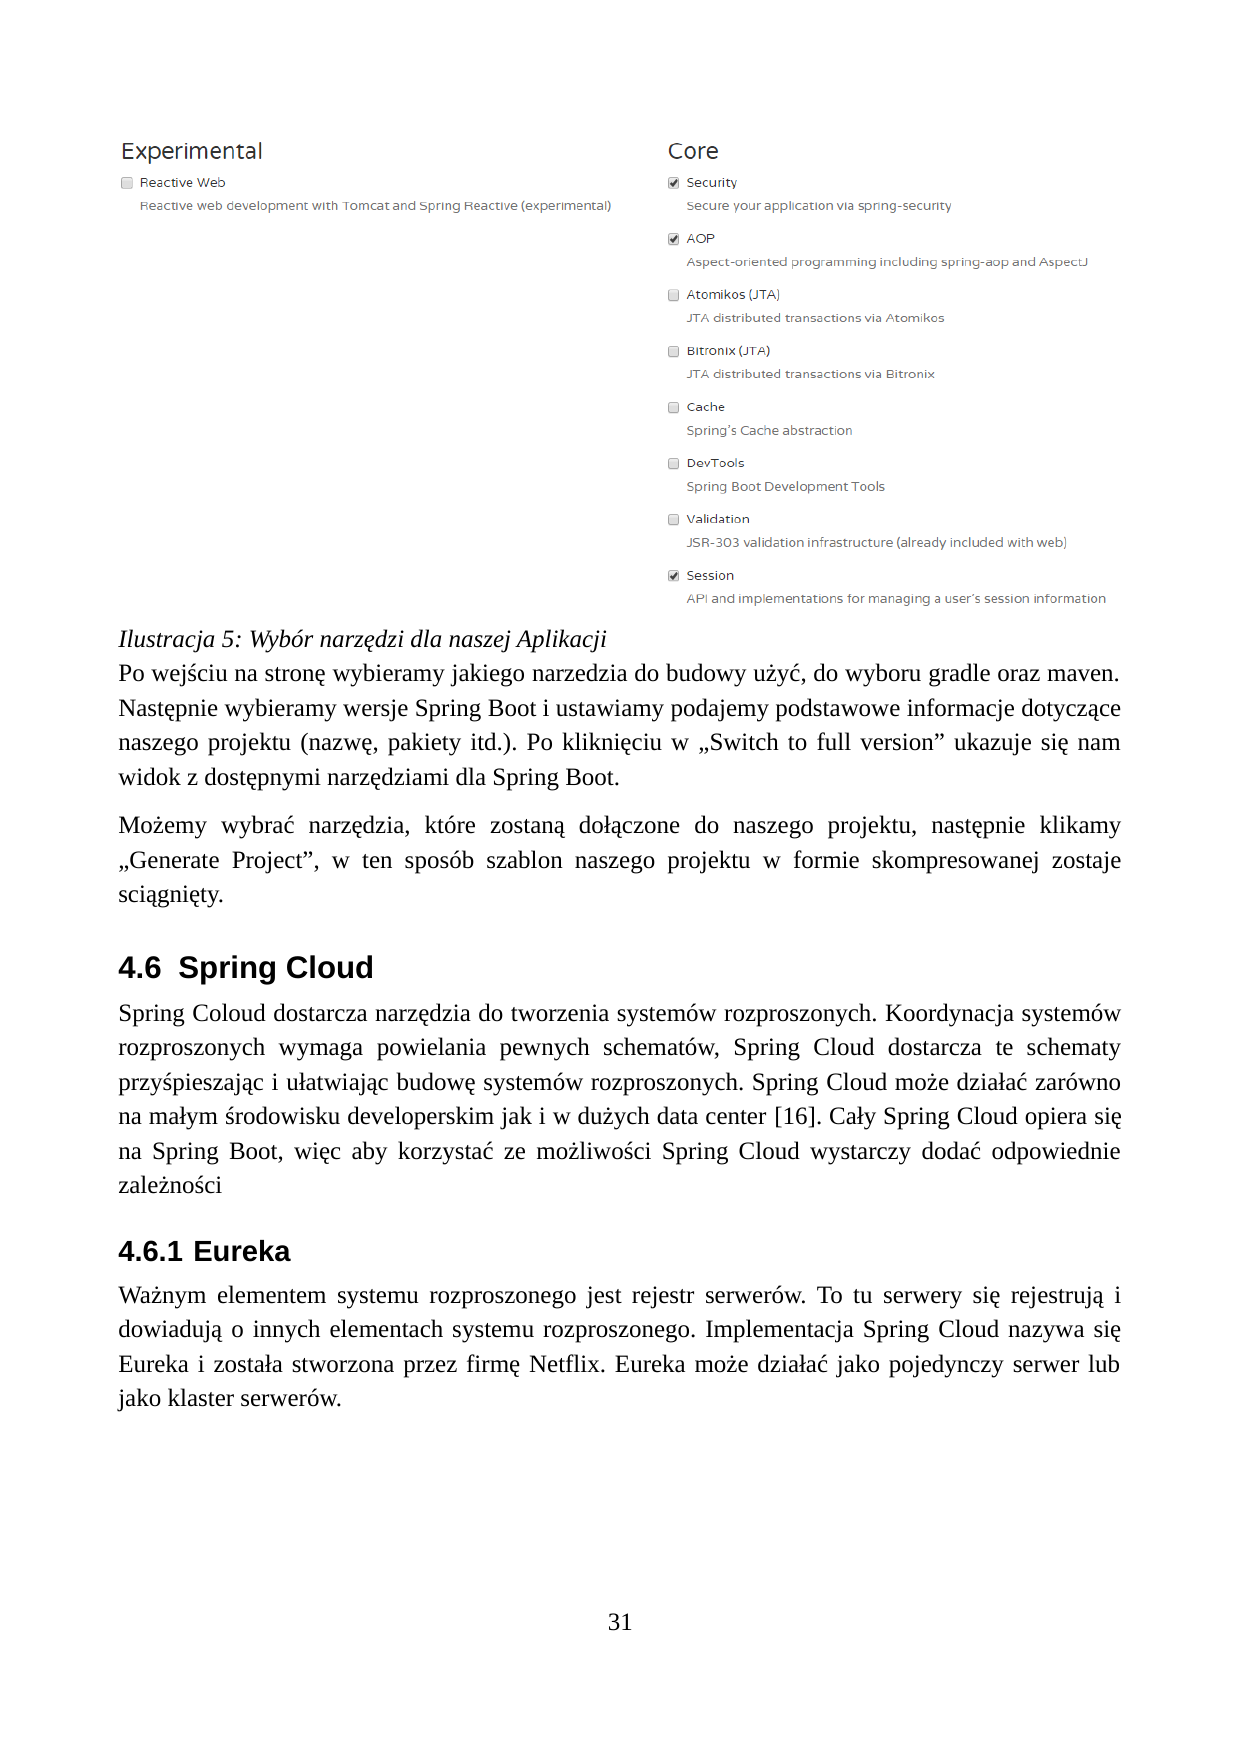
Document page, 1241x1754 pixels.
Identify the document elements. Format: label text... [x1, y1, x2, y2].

subtitle Eureka [118, 1234, 1122, 1267]
text Po wejściu na stronę wybieramy jakiego narzedzia do budowy użyć, do wyboru gradle oraz maven. Następnie wybieramy wersje Spring Boot i ustawiamy podajemy podstawowe informacje dotyczące naszego projektu (nazwę, pakiety itd.). Po kliknięciu w „Switch to full version” ukazuje się nam widok z dostępnymi narzędziami dla Spring Boot. [118, 652, 1122, 790]
text Możemy wybrać narzędzia, które zostaną dołączone do naszego projektu, następnie klikamy „Generate Project”, w ten sposób szablon naszego projektu w formie skompresowanej zostaje sciągnięty. [118, 811, 1122, 908]
text [118, 118, 1122, 130]
text Spring Coloud dostarcza narzędzia do tworzenia systemów rozproszonych. Koordynacja systemów rozproszonych wymaga powielania pewnych schematów, Spring Cloud dostarcza te schematy przyśpieszając i ułatwiając budowę systemów rozproszonych. Spring Cloud może działać zarówno na małym środowisku developerskim jak i w dużych data center [16]. Cały Spring Cloud opiera się na Spring Boot, więc aby korzystać ze możliwości Spring Cloud wystarczy dodać odpowiednie zależności [118, 998, 1122, 1199]
picture [118, 130, 1123, 624]
subtitle Spring Cloud [118, 949, 1122, 985]
text Ilustracja 5: Wybór narzędzi dla naszej Aplikacji [118, 624, 1122, 652]
text Ważnym elementem systemu rozproszonego jest rejestr serwerów. To tu serwery się rejestrują i dowiadują o innych elementach systemu rozproszonego. Implementacja Spring Cloud nazywa się Eureka i została stworzona przez firmę Netflix. Eureka może działać jako pojedynczy serwer lub jako klaster serwerów. [118, 1280, 1122, 1412]
